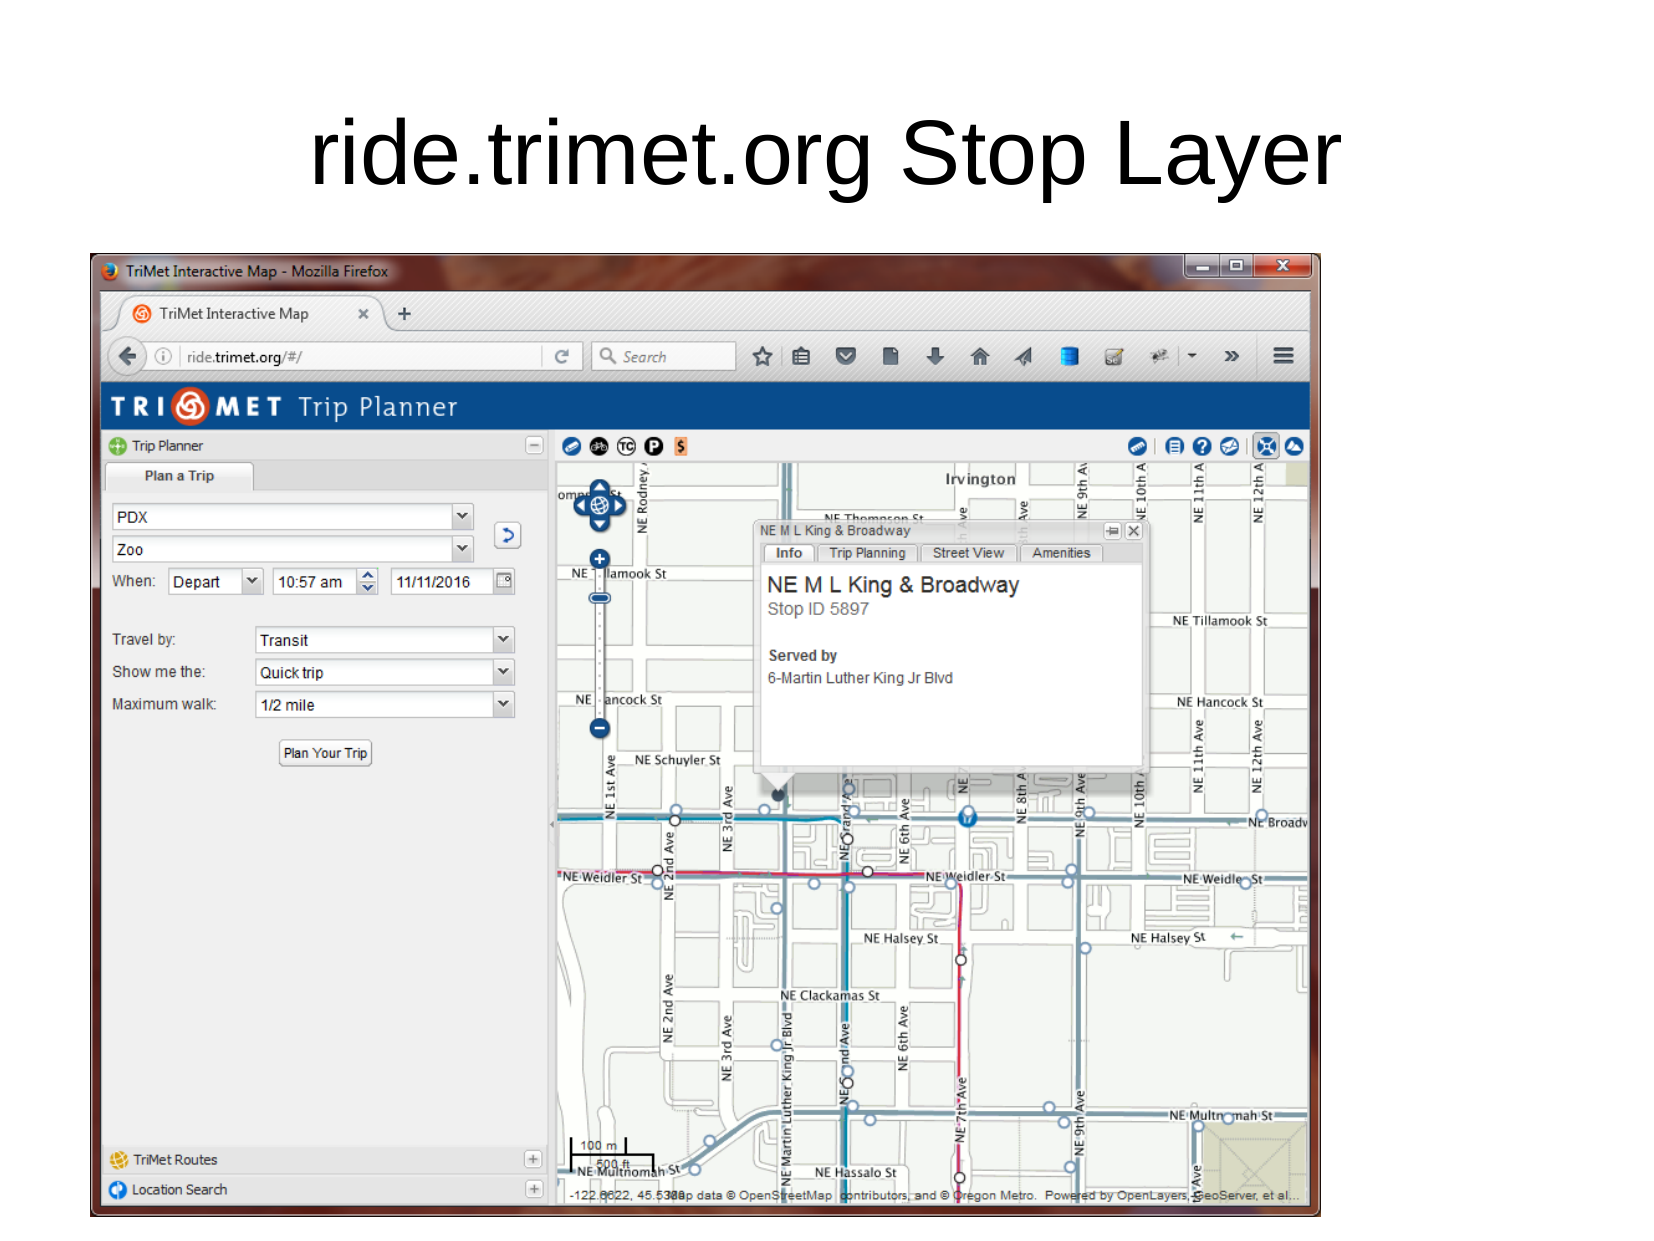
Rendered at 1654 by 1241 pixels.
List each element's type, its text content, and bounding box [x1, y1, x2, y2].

title ride.trimet.org Stop Layer [82, 49, 1571, 257]
picture [90, 253, 1321, 1217]
